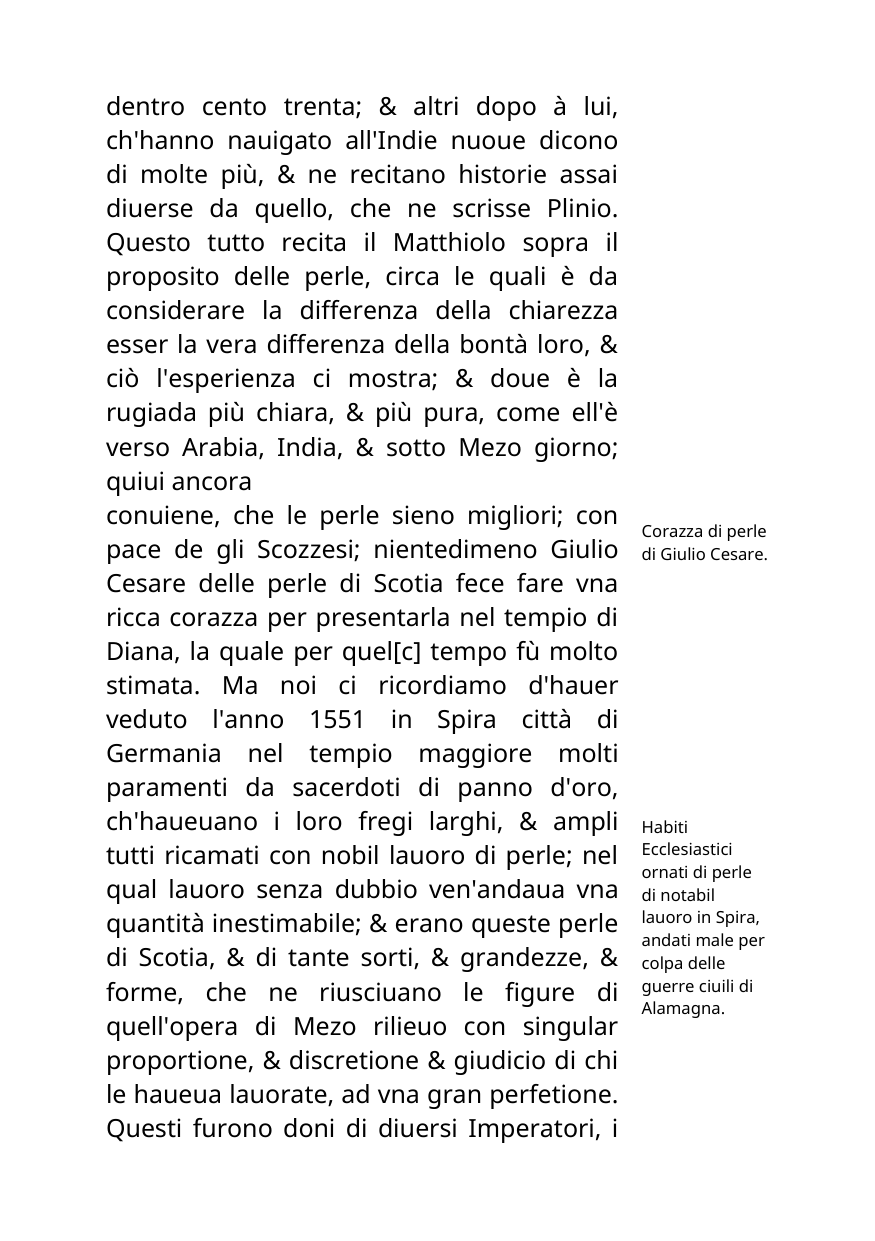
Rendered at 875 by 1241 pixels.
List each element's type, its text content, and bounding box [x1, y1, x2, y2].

table_cell [630, 89, 779, 497]
table_cell Corazza di perle di Giulio Cesare. Habiti Ecclesiastici ornati di perle di notabil lauoro in Spira, andati male per colpa delle guerre ciuili di Alamagna. [630, 497, 779, 1144]
table_cell conuiene, che le perle sieno migliori; con pace de gli Scozzesi; nientedimeno Giulio Cesare delle perle di Scotia fece fare vna ricca corazza per presentarla nel tempio di Diana, la quale per quel[c] tempo fù molto stimata. Ma noi ci ricordiamo d'hauer veduto l'anno 1551 in Spira città di Germania nel tempio maggiore molti paramenti da sacerdoti di panno d'oro, ch'haueuano i loro fregi larghi, & ampli tutti ricamati con nobil lauoro di perle; nel qual lauoro senza dubbio ven'andaua vna quantità inestimabile; & erano queste perle di Scotia, & di tante sorti, & grandezze, & forme, che ne riusciuano le figure di quell'opera di Mezo rilieuo con singular proportione, & discretione & giudicio di chi le haueua lauorate, ad vna gran perfetione. Questi furono doni di diuersi Imperatori, i [95, 497, 630, 1144]
table_cell dentro cento trenta; & altri dopo à lui, ch'hanno nauigato all'Indie nuoue dicono di molte più, & ne recitano historie assai diuerse da quello, che ne scrisse Plinio. Questo tutto recita il Matthiolo sopra il proposito delle perle, circa le quali è da considerare la differenza della chiarezza esser la vera differenza della bontà loro, & ciò l'esperienza ci mostra; & doue è la rugiada più chiara, & più pura, come ell'è verso Arabia, India, & sotto Mezo giorno; quiui ancora [95, 89, 630, 497]
